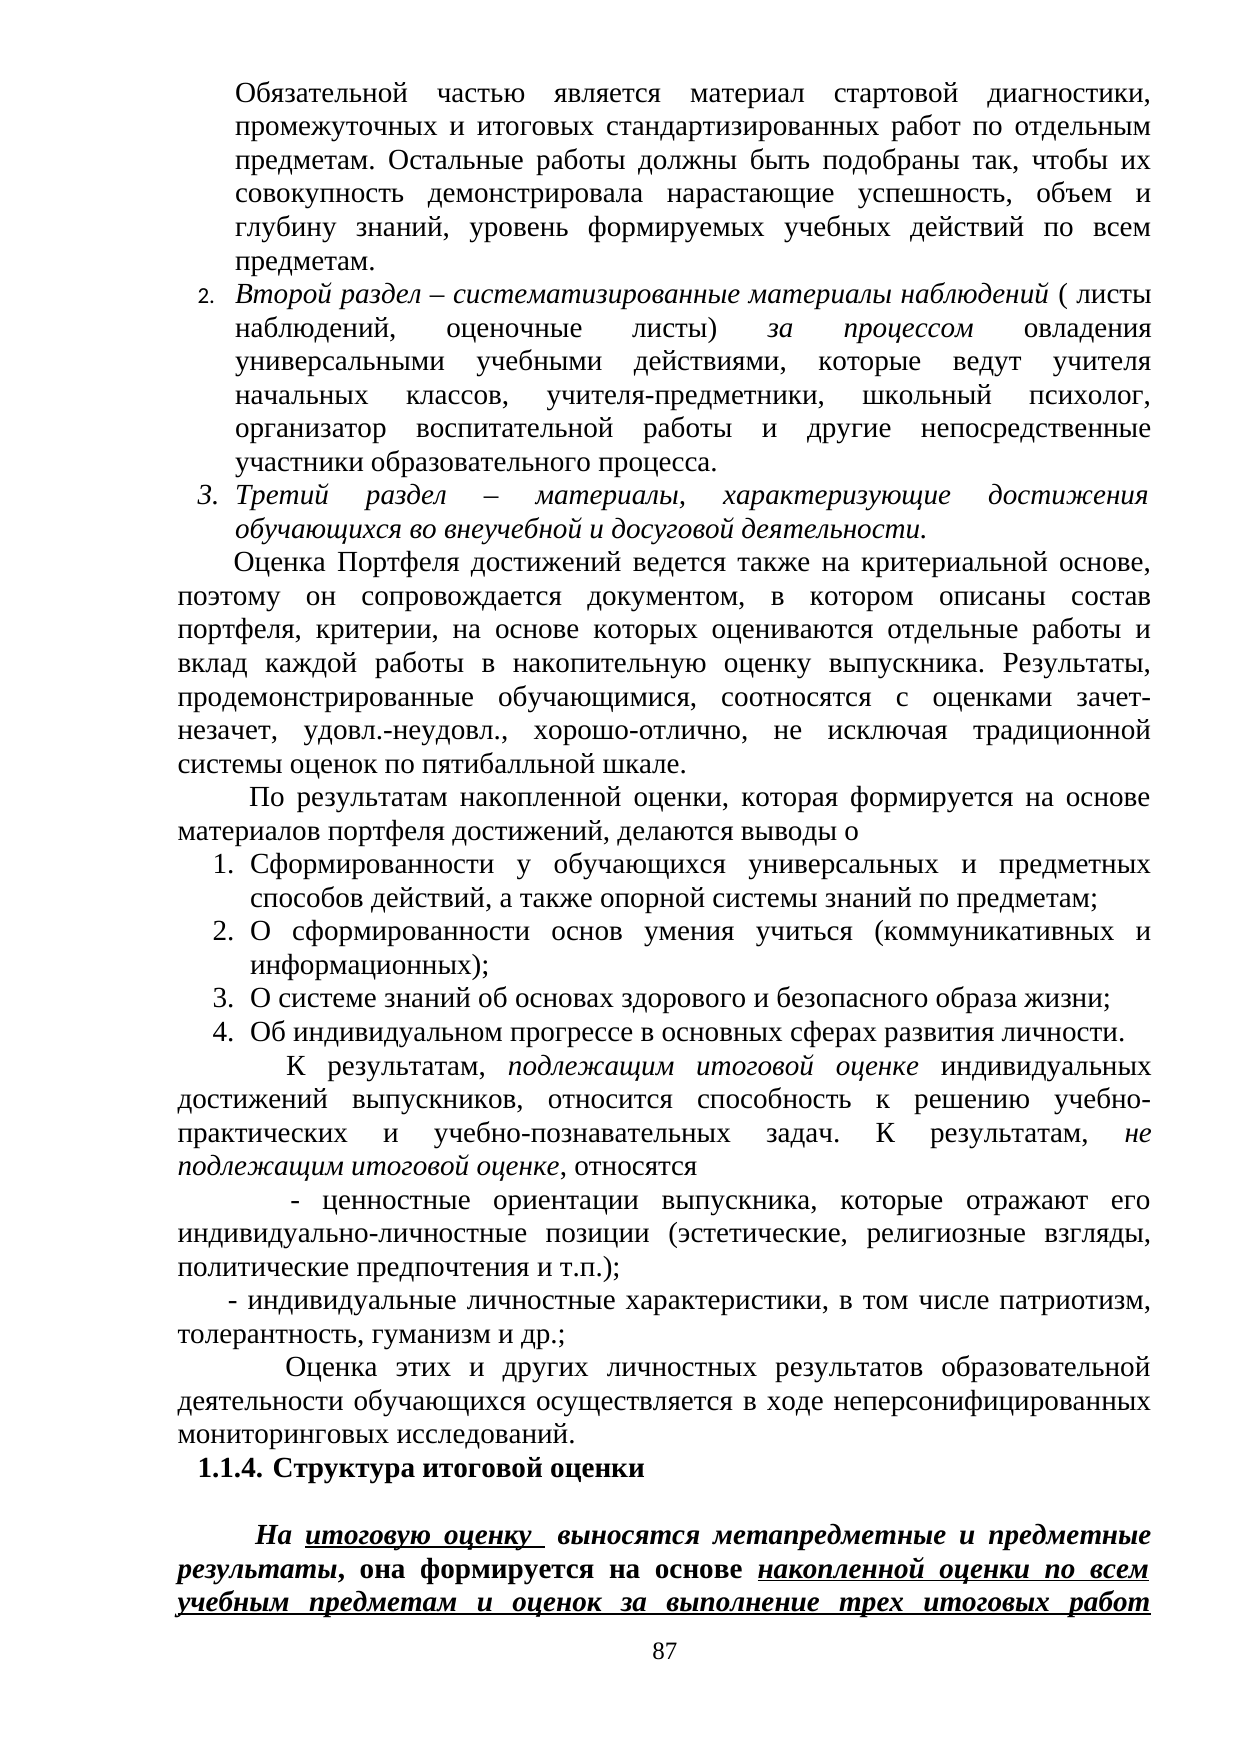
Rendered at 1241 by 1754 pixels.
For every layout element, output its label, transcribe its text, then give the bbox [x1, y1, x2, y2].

list Об индивидуальном прогрессе в основных сферах развития личности. [212, 1014, 1152, 1048]
text По результатам накопленной оценки, которая формируется на основе материалов портфеля достижений, делаются выводы о [177, 779, 1152, 846]
text К результатам, подлежащим итоговой оценке индивидуальных достижений выпускников, относится способность к решению учебно-практических и учебно-познавательных задач. К результатам, не подлежащим итоговой оценке, относятся [177, 1048, 1152, 1182]
list Третий раздел – материалы, характеризующие достижения обучающихся во внеучебной и досуговой деятельности. [197, 477, 1152, 544]
text Оценка Портфеля достижений ведется также на критериальной основе, поэтому он сопровождается документом, в котором описаны состав портфеля, критерии, на основе которых оцениваются отдельные работы и вклад каждой работы в накопительную оценку выпускника. Результаты, продемонстрированные обучающимися, соотносятся с оценками зачет-незачет, удовл.-неудовл., хорошо-отлично, не исключая традиционной системы оценок по пятибалльной шкале. [177, 544, 1152, 779]
text - индивидуальные личностные характеристики, в том числе патриотизм, толерантность, гуманизм и др.; [177, 1282, 1152, 1349]
text Обязательной частью является материал стартовой диагностики, промежуточных и итоговых стандартизированных работ по отдельным предметам. Остальные работы должны быть подобраны так, чтобы их совокупность демонстрировала нарастающие успешность, объем и глубину знаний, уровень формируемых учебных действий по всем предметам. [235, 75, 1152, 276]
list Сформированности у обучающихся универсальных и предметных способов действий, а также опорной системы знаний по предметам; [212, 846, 1152, 913]
text - ценностные ориентации выпускника, которые отражают его индивидуально-личностные позиции (эстетические, религиозные взгляды, политические предпочтения и т.п.); [177, 1182, 1152, 1282]
text Оценка этих и других личностных результатов образовательной деятельности обучающихся осуществляется в ходе неперсонифицированных мониторинговых исследований. [177, 1349, 1152, 1450]
text На итоговую оценку выносятся метапредметные и предметные результаты, она формируется на основе накопленной оценки по всем учебным предметам и оценок за выполнение трех итоговых работ [177, 1517, 1152, 1618]
list Структура итоговой оценки [197, 1450, 1152, 1484]
list О системе знаний об основах здорового и безопасного образа жизни; [212, 981, 1152, 1014]
list О сформированности основ умения учиться (коммуникативных и информационных); [212, 913, 1152, 981]
list Второй раздел – систематизированные материалы наблюдений ( листы наблюдений, оценочные листы) за процессом овладения универсальными учебными действиями, которые ведут учителя начальных классов, учителя-предметники, школьный психолог, организатор воспитательной работы и другие непосредственные участники образовательного процесса. [197, 276, 1152, 477]
